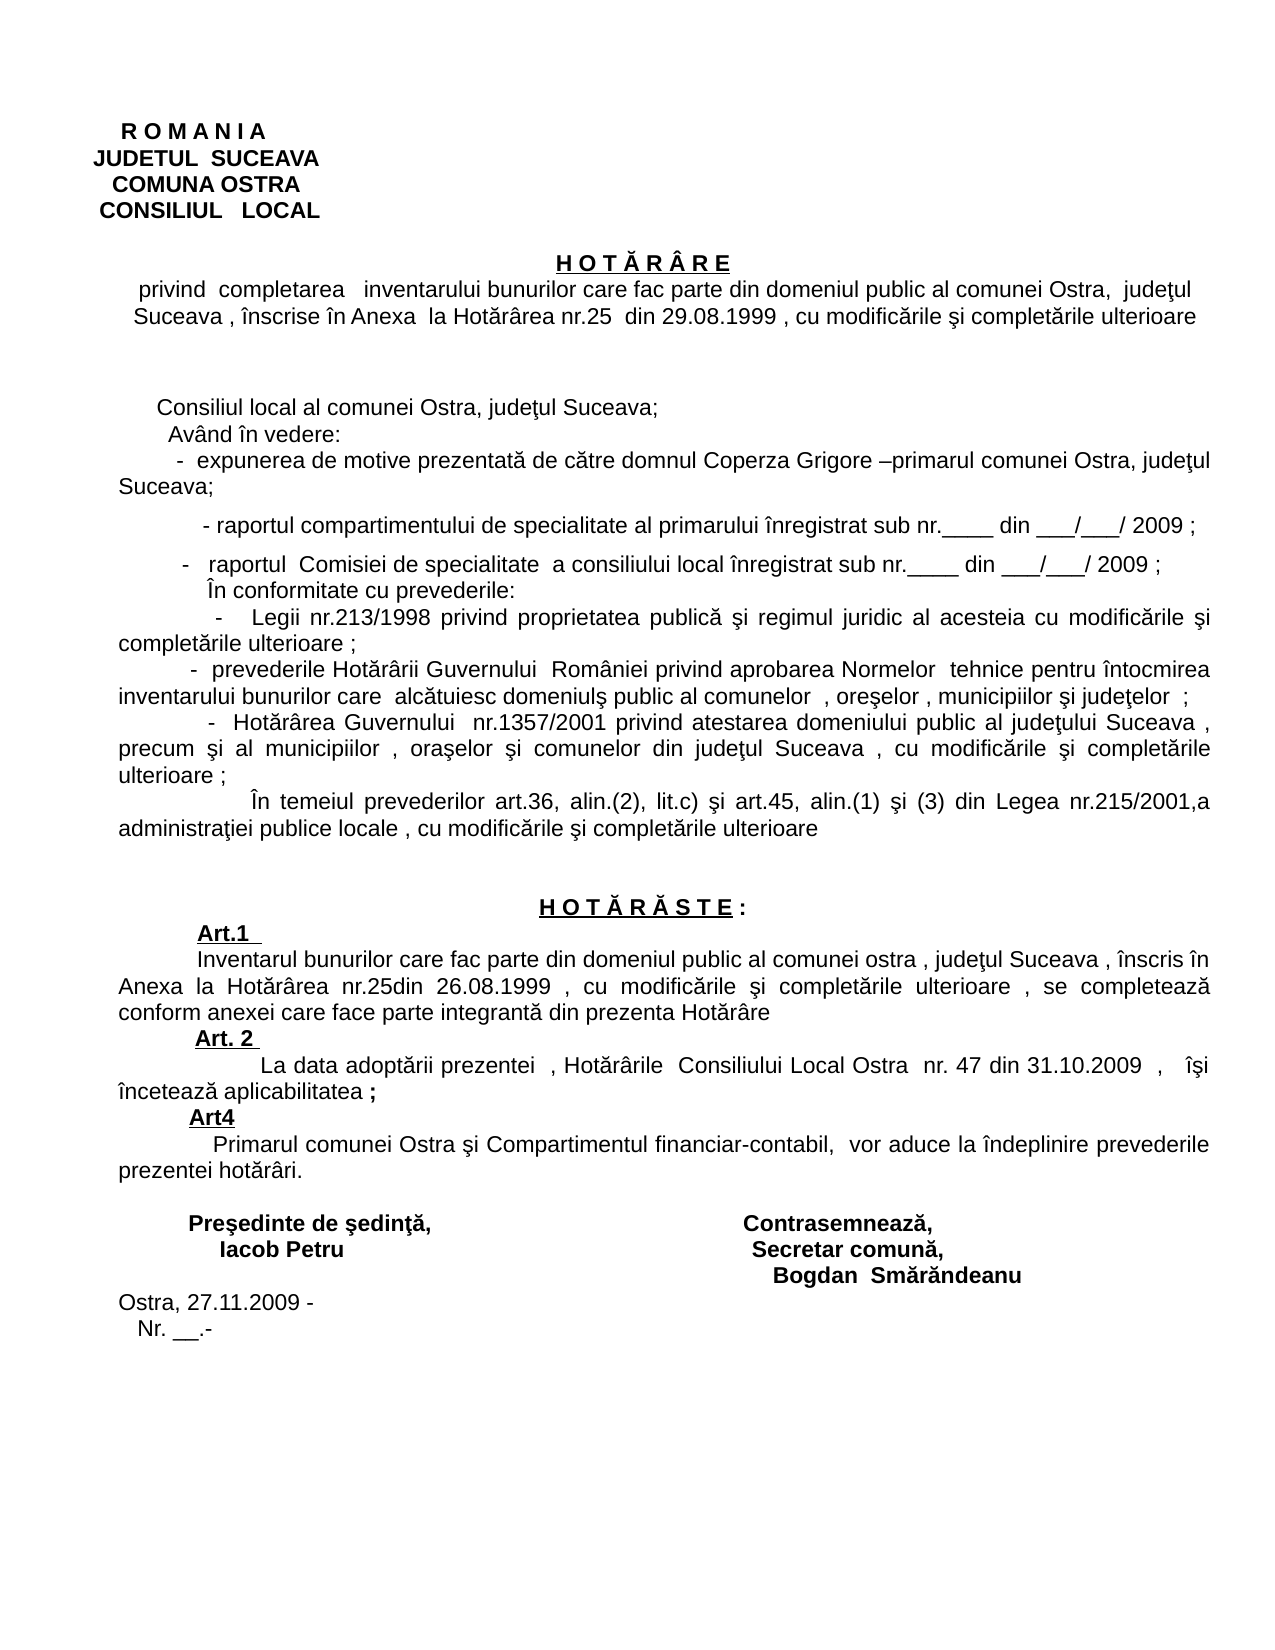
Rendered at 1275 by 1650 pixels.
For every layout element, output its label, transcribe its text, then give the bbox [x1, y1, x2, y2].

text - expunerea de motive prezentată de către domnul Coperza Grigore –primarul comunei Ostra, judeţul Suceava; [118, 447, 1212, 499]
subtitle R O M A N I A [44, 118, 1212, 144]
text privind completarea inventarului bunurilor care fac parte din domeniul public al comunei Ostra, judeţul Suceava , înscrise în Anexa la Hotărârea nr.25 din 29.08.1999 , cu modificările şi completările ulterioare [118, 276, 1212, 329]
text Ostra, 27.11.2009 - [118, 1289, 1212, 1315]
text Având în vedere: [74, 421, 1212, 447]
text Art. 2 [118, 1025, 1212, 1052]
text - Legii nr.213/1998 privind proprietatea publică şi regimul juridic al acesteia cu modificările şi completările ulterioare ; [118, 604, 1212, 656]
text Iacob Petru Secretar comună, [118, 1236, 1212, 1262]
text H O T Ă R Â R E [74, 250, 1212, 276]
text La data adoptării prezentei , Hotărârile Consiliului Local Ostra nr. 47 din 31.10.2009 , îşi încetează aplicabilitatea ; [118, 1052, 1212, 1104]
subtitle COMUNA OSTRA [74, 171, 1212, 197]
subtitle Inventarul bunurilor care fac parte din domeniul public al comunei ostra , judeţul Suceava , înscris în Anexa la Hotărârea nr.25din 26.08.1999 , cu modificările şi completările ulterioare , se completează conform anexei care face parte integrantă din prezenta Hotărâre [88, 946, 1212, 1025]
text În temeiul prevederilor art.36, alin.(2), lit.c) şi art.45, alin.(1) şi (3) din Legea nr.215/2001,a administraţiei publice locale , cu modificările şi completările ulterioare [118, 788, 1212, 841]
text Preşedinte de şedinţă, Contrasemnează, [118, 1210, 1212, 1236]
text - raportul Comisiei de specialitate a consiliului local înregistrat sub nr.____ din ___/___/ 2009 ; [118, 551, 1212, 577]
subtitle Art.1 [88, 920, 1212, 946]
text - raportul compartimentului de specialitate al primarului înregistrat sub nr.____ din ___/___/ 2009 ; [118, 512, 1212, 538]
text În conformitate cu prevederile: [118, 577, 1212, 604]
text Bogdan Smărăndeanu [118, 1262, 1212, 1289]
text CONSILIUL LOCAL [74, 197, 1212, 223]
text Primarul comunei Ostra şi Compartimentul financiar-contabil, vor aduce la îndeplinire prevederile prezentei hotărâri. [118, 1131, 1212, 1183]
text JUDETUL SUCEAVA [74, 144, 1212, 171]
subtitle Nr. __.- [118, 1315, 1212, 1342]
text - prevederile Hotărârii Guvernului României privind aprobarea Normelor tehnice pentru întocmirea inventarului bunurilor care alcătuiesc domeniulş public al comunelor , oreşelor , municipiilor şi judeţelor ; [118, 656, 1212, 709]
text Art4 [74, 1104, 1212, 1131]
text Consiliul local al comunei Ostra, judeţul Suceava; [74, 394, 1212, 421]
text H O T Ă R Ă S T E : [74, 893, 1212, 920]
text - Hotărârea Guvernului nr.1357/2001 privind atestarea domeniului public al judeţului Suceava , precum şi al municipiilor , oraşelor şi comunelor din judeţul Suceava , cu modificările şi completările ulterioare ; [118, 709, 1212, 788]
